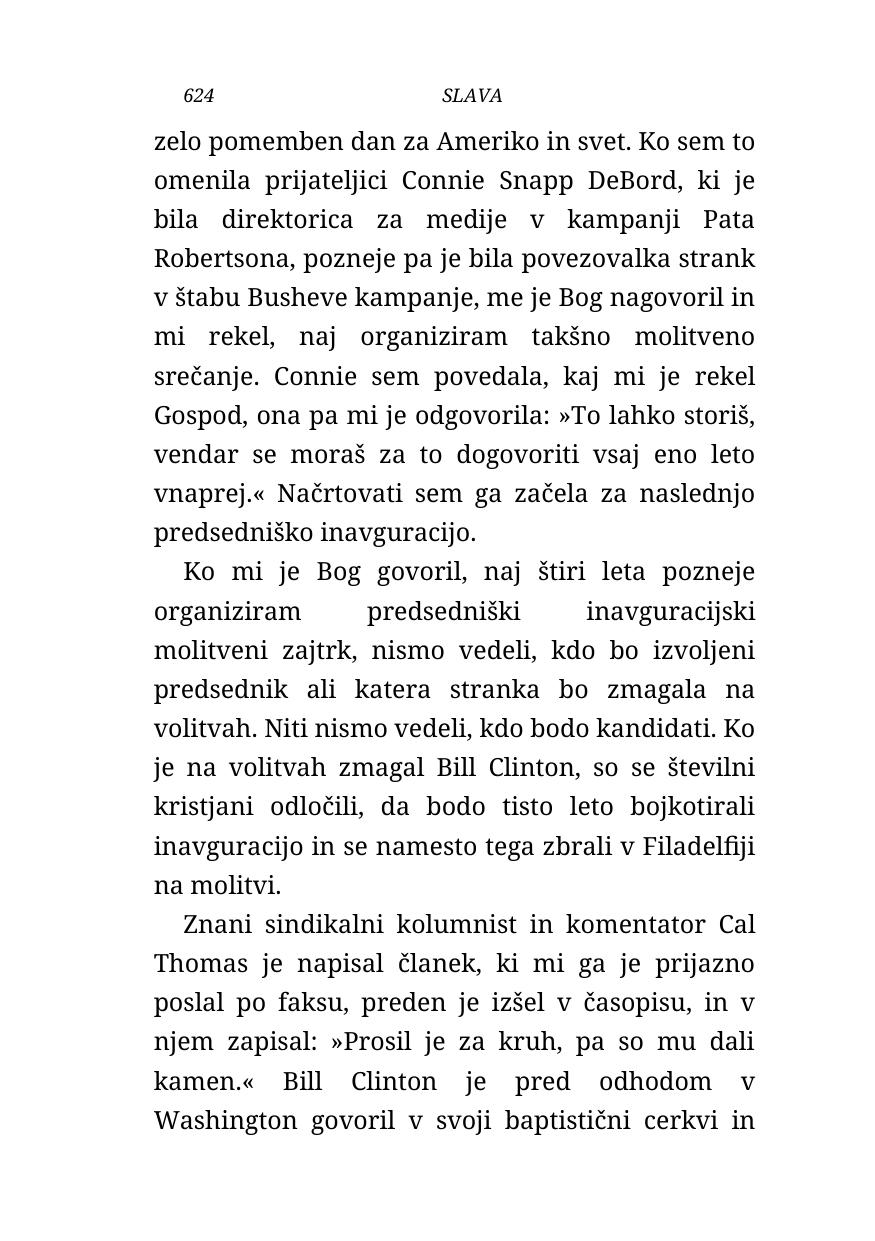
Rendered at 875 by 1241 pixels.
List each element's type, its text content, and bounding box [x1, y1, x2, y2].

text Ko mi je Bog govoril, naj štiri leta pozneje organiziram predsedniški inavguracijski molitveni zajtrk, nismo vedeli, kdo bo izvoljeni predsednik ali katera stranka bo zmagala na volitvah. Niti nismo vedeli, kdo bodo kandidati. Ko je na volitvah zmagal Bill Clinton, so se številni kristjani odločili, da bodo tisto leto bojkotirali inavguracijo in se namesto tega zbrali v Filadelfiji na molitvi. [153, 554, 756, 901]
text Znani sindikalni kolumnist in komentator Cal Thomas je napisal članek, ki mi ga je prijazno poslal po faksu, preden je izšel v časopisu, in v njem zapisal: »Prosil je za kruh, pa so mu dali kamen.« Bill Clinton je pred odhodom v Washington govoril v svoji baptistični cerkvi in [153, 907, 756, 1136]
text zelo pomemben dan za Ameriko in svet. Ko sem to omenila prijateljici Connie Snapp DeBord, ki je bila direktorica za medije v kampanji Pata Robertsona, pozneje pa je bila povezovalka strank v štabu Busheve kampanje, me je Bog nagovoril in mi rekel, naj organiziram takšno molitveno srečanje. Connie sem povedala, kaj mi je rekel Gospod, ona pa mi je odgovorila: »To lahko storiš, vendar se moraš za to dogovoriti vsaj eno leto vnaprej.« Načrtovati sem ga začela za naslednjo predsedniško inavguracijo. [153, 123, 756, 549]
